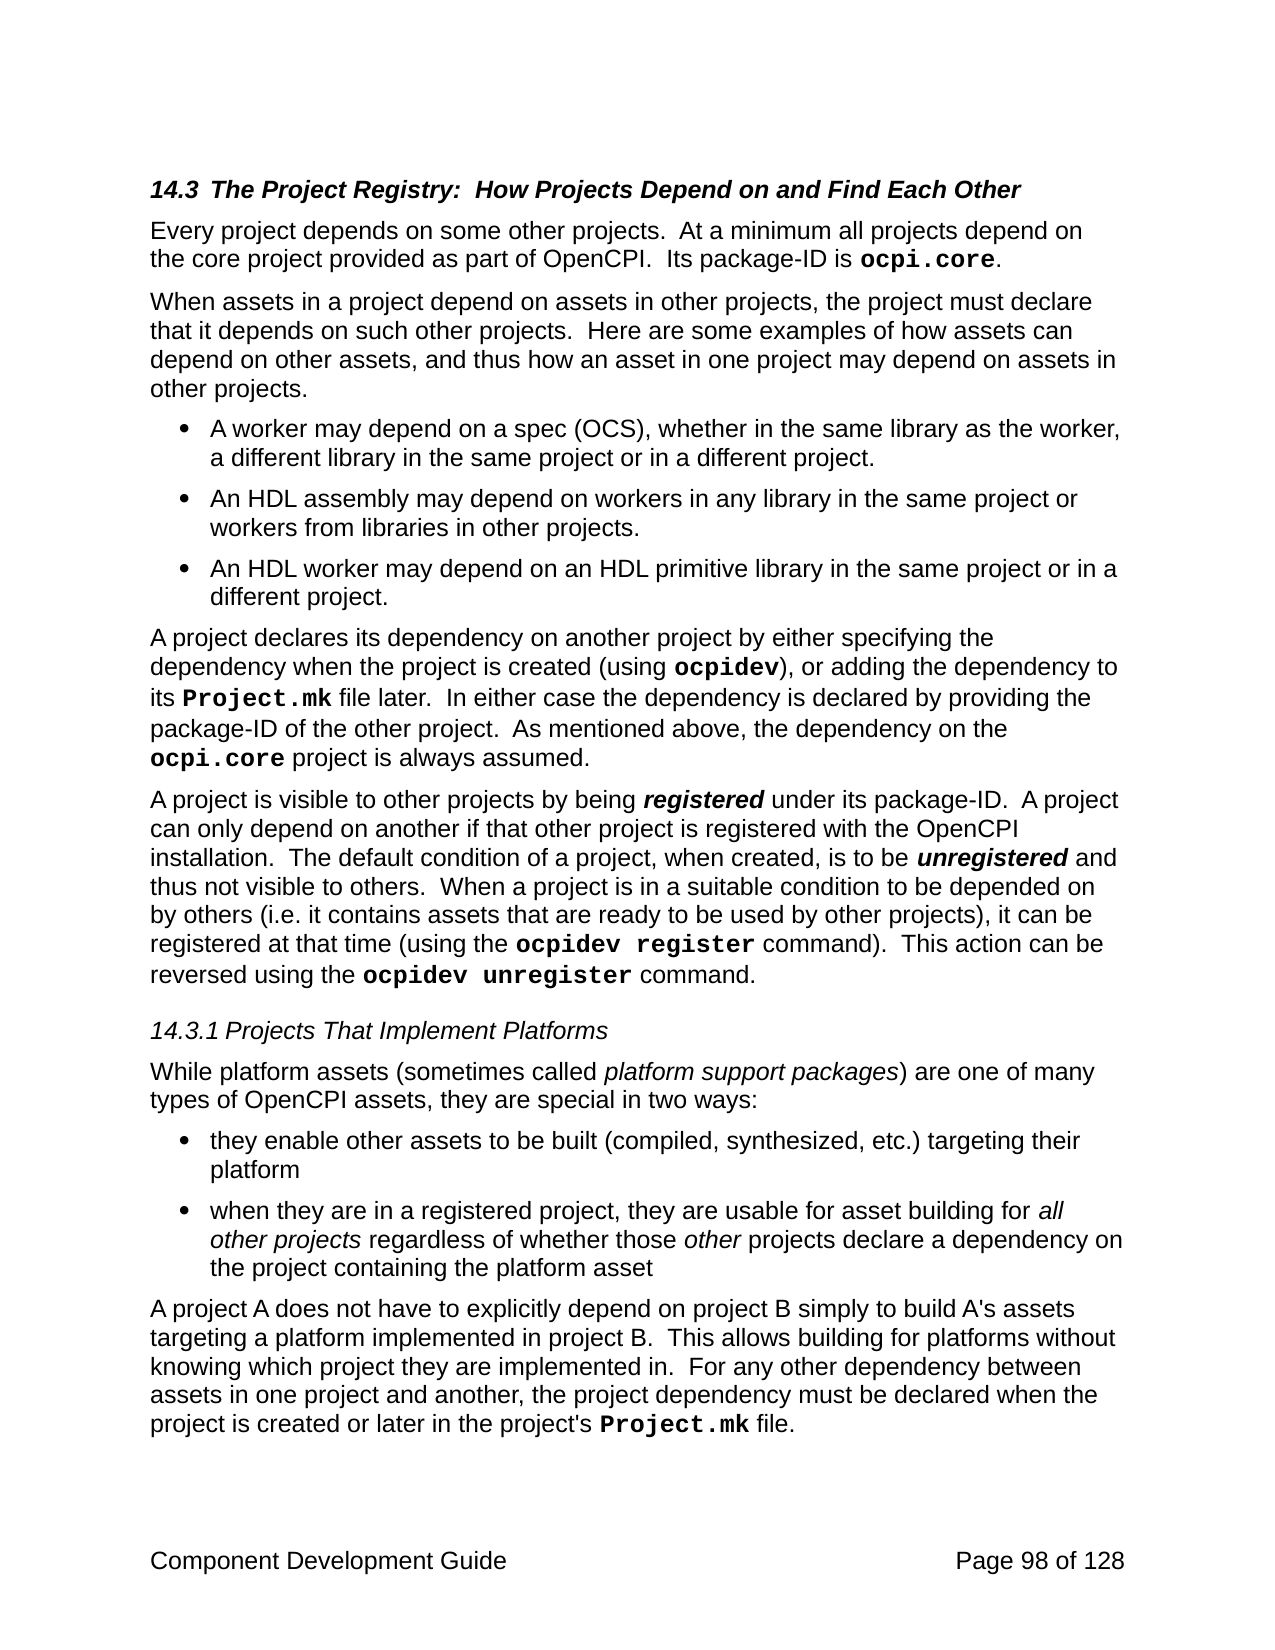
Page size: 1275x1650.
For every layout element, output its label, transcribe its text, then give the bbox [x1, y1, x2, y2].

text A project declares its dependency on another project by either specifying the dependency when the project is created (using ocpidev), or adding the dependency to its Project.mk file later. In either case the dependency is declared by providing the package-ID of the other project. As mentioned above, the dependency on the ocpi.core project is always assumed. [150, 623, 1125, 773]
list An HDL worker may depend on an HDL primitive library in the same project or in a different project. [180, 553, 1125, 611]
text Every project depends on some other projects. At a minimum all projects depend on the core project provided as part of OpenCPI. Its package-ID is ocpi.core. [150, 216, 1125, 275]
list they enable other assets to be built (compiled, synthesized, etc.) targeting their platform [180, 1126, 1125, 1184]
list An HDL assembly may depend on workers in any library in the same project or workers from libraries in other projects. [180, 484, 1125, 542]
text A project A does not have to explicitly depend on project B simply to build A's assets targeting a platform implemented in project B. This allows building for platforms without knowing which project they are implemented in. For any other dependency between assets in one project and another, the project dependency must be declared when the project is created or later in the project's Project.mk file. [150, 1294, 1125, 1440]
list when they are in a registered project, they are usable for asset building for all other projects regardless of whether those other projects declare a dependency on the project containing the platform asset [180, 1196, 1125, 1282]
text When assets in a project depend on assets in other projects, the project must declare that it depends on such other projects. Here are some examples of how assets can depend on other assets, and thus how an asset in one project may depend on assets in other projects. [150, 287, 1125, 402]
subtitle Projects That Implement Platforms [150, 1016, 1125, 1045]
text A project is visible to other projects by being registered under its package-ID. A project can only depend on another if that other project is registered with the OpenCPI installation. The default condition of a project, when created, is to be unregistered and thus not visible to others. When a project is in a suitable condition to be depended on by others (i.e. it contains assets that are ready to be used by other projects), it can be registered at that time (using the ocpidev register command). This action can be reversed using the ocpidev unregister command. [150, 785, 1125, 991]
subtitle The Project Registry: How Projects Depend on and Find Each Other [150, 175, 1125, 204]
text While platform assets (sometimes called platform support packages) are one of many types of OpenCPI assets, they are special in two ways: [150, 1057, 1125, 1114]
list A worker may depend on a spec (OCS), whether in the same library as the worker, a different library in the same project or in a different project. [180, 414, 1125, 472]
